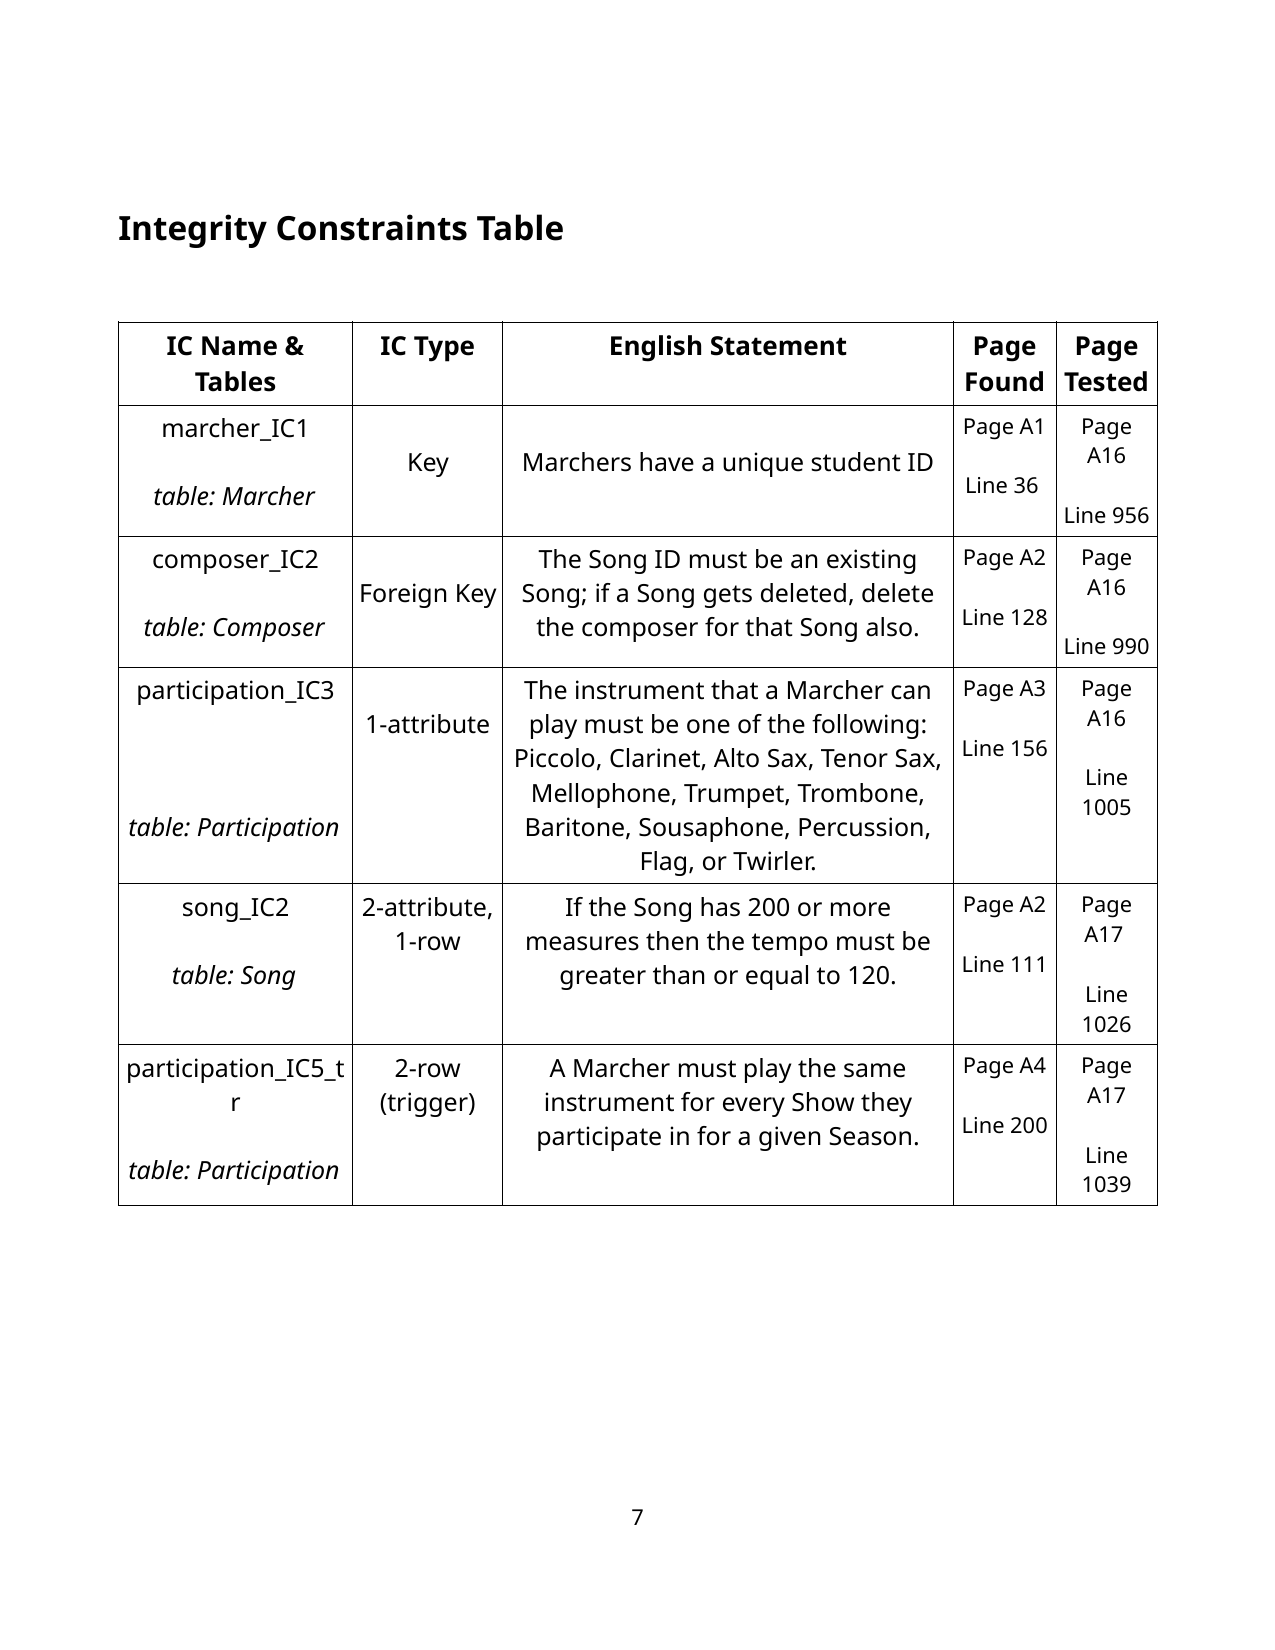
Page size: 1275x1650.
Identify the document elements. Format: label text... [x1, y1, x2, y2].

table_cell Page A2 Line 111 [954, 884, 1056, 1044]
table_header Page Found [954, 323, 1056, 404]
table_cell 2-row (trigger) [353, 1045, 502, 1205]
table_cell Page A1 Line 36 [954, 406, 1056, 536]
table_cell Page A2 Line 128 [954, 537, 1056, 667]
table_cell marcher_IC1 table: Marcher [119, 406, 352, 536]
table_cell Page A16 Line 956 [1057, 406, 1157, 536]
table_cell Page A16 Line 990 [1057, 537, 1157, 667]
table_cell Key [353, 406, 502, 536]
table_cell 1-attribute [353, 668, 502, 883]
table_cell Foreign Key [353, 537, 502, 667]
table_cell Page A17 Line 1039 [1057, 1045, 1157, 1205]
table_cell Marchers have a unique student ID [503, 406, 953, 536]
table_cell 2-attribute, 1-row [353, 884, 502, 1044]
table_cell Page A16 Line 1005 [1057, 668, 1157, 883]
table_cell composer_IC2 table: Composer [119, 537, 352, 667]
table_cell participation_IC3 table: Participation [119, 668, 352, 883]
table_cell participation_IC5_tr table: Participation [119, 1045, 352, 1205]
table_header Page Tested [1057, 323, 1157, 404]
table_cell The instrument that a Marcher can play must be one of the following: Piccolo, Clarinet, Alto Sax, Tenor Sax, Mellophone, Trumpet, Trombone, Baritone, Sousaphone, Percussion, Flag, or Twirler. [503, 668, 953, 883]
table_cell Page A17 Line 1026 [1057, 884, 1157, 1044]
table_cell song_IC2 table: Song [119, 884, 352, 1044]
subtitle Integrity Constraints Table [118, 205, 1157, 251]
table_cell Page A3 Line 156 [954, 668, 1056, 883]
table_cell A Marcher must play the same instrument for every Show they participate in for a given Season. [503, 1045, 953, 1205]
table_cell If the Song has 200 or more measures then the tempo must be greater than or equal to 120. [503, 884, 953, 1044]
table_cell Page A4 Line 200 [954, 1045, 1056, 1205]
table_header English Statement [503, 323, 953, 404]
table_header IC Name & Tables [119, 323, 352, 404]
table_cell The Song ID must be an existing Song; if a Song gets deleted, delete the composer for that Song also. [503, 537, 953, 667]
table_header IC Type [353, 323, 502, 404]
